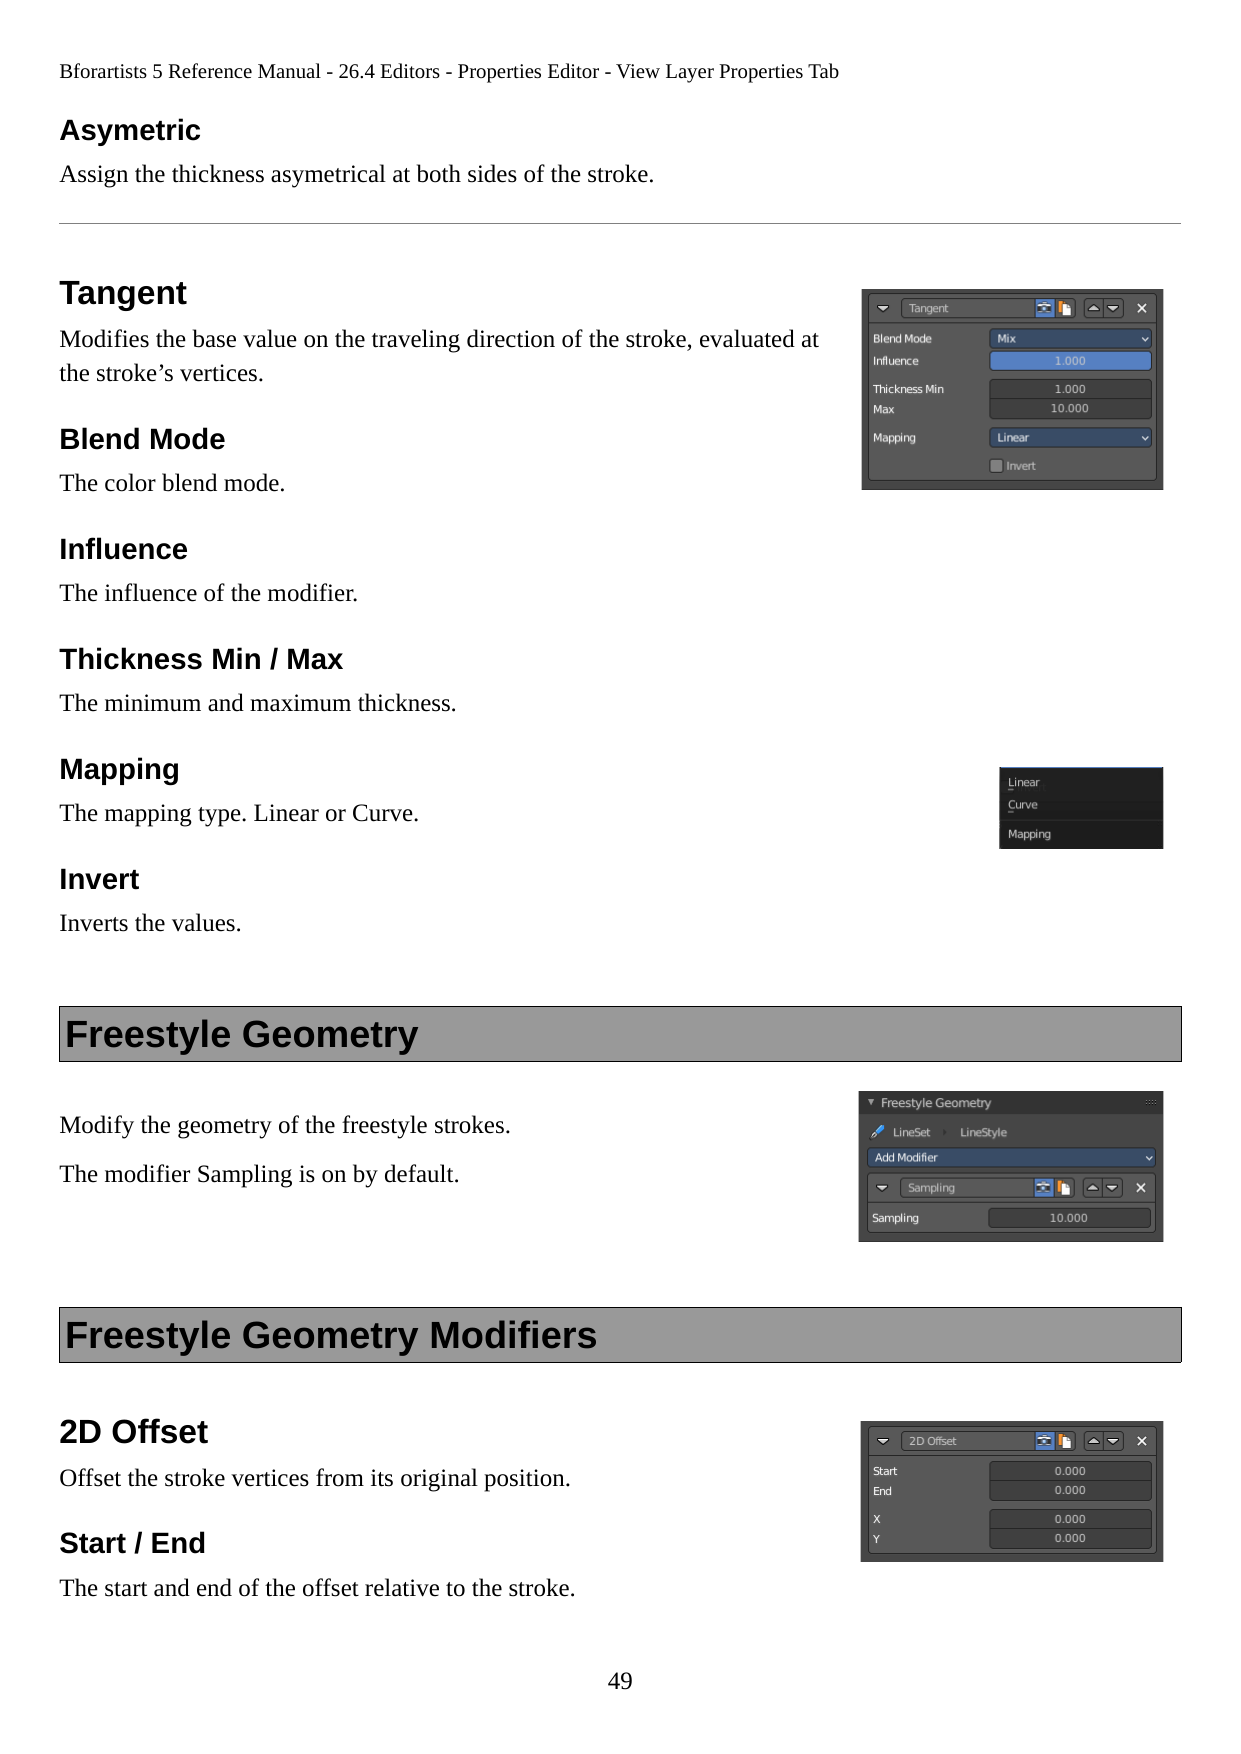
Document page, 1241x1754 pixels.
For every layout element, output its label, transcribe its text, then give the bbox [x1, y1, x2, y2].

subtitle 2D Offset [59, 1412, 1181, 1450]
text The start and end of the offset relative to the stroke. [59, 1573, 1181, 1601]
subtitle Mapping [59, 752, 1181, 786]
subtitle Blend Mode [59, 422, 861, 456]
text The minimum and maximum thickness. [59, 688, 1181, 717]
subtitle Tangent [59, 273, 1181, 312]
table_header Freestyle Geometry Modifiers [60, 1308, 1181, 1362]
picture [999, 767, 1164, 849]
text The modifier Sampling is on by default. [59, 1159, 858, 1188]
subtitle Asymetric [59, 113, 1181, 146]
text Modifies the base value on the traveling direction of the stroke, evaluated at the stroke’s vertices. [59, 324, 861, 387]
text Assign the thickness asymetrical at both sides of the stroke. [59, 159, 1181, 188]
text Offset the stroke vertices from its original position. [59, 1463, 860, 1492]
subtitle Thickness Min / Max [59, 642, 1181, 676]
subtitle Invert [59, 862, 1181, 896]
subtitle [1164, 1526, 1181, 1560]
picture [861, 289, 1164, 490]
text Modify the geometry of the freestyle strokes. [59, 1111, 858, 1139]
subtitle Start / End [59, 1526, 860, 1560]
subtitle [1164, 422, 1181, 456]
text The mapping type. Linear or Curve. [59, 798, 999, 827]
text The color blend mode. [59, 468, 1181, 497]
picture [858, 1091, 1164, 1242]
subtitle Influence [59, 532, 1181, 566]
text The influence of the modifier. [59, 578, 1181, 607]
picture [860, 1421, 1164, 1562]
table_header Freestyle Geometry [60, 1007, 1181, 1061]
text Inverts the values. [59, 908, 1181, 937]
